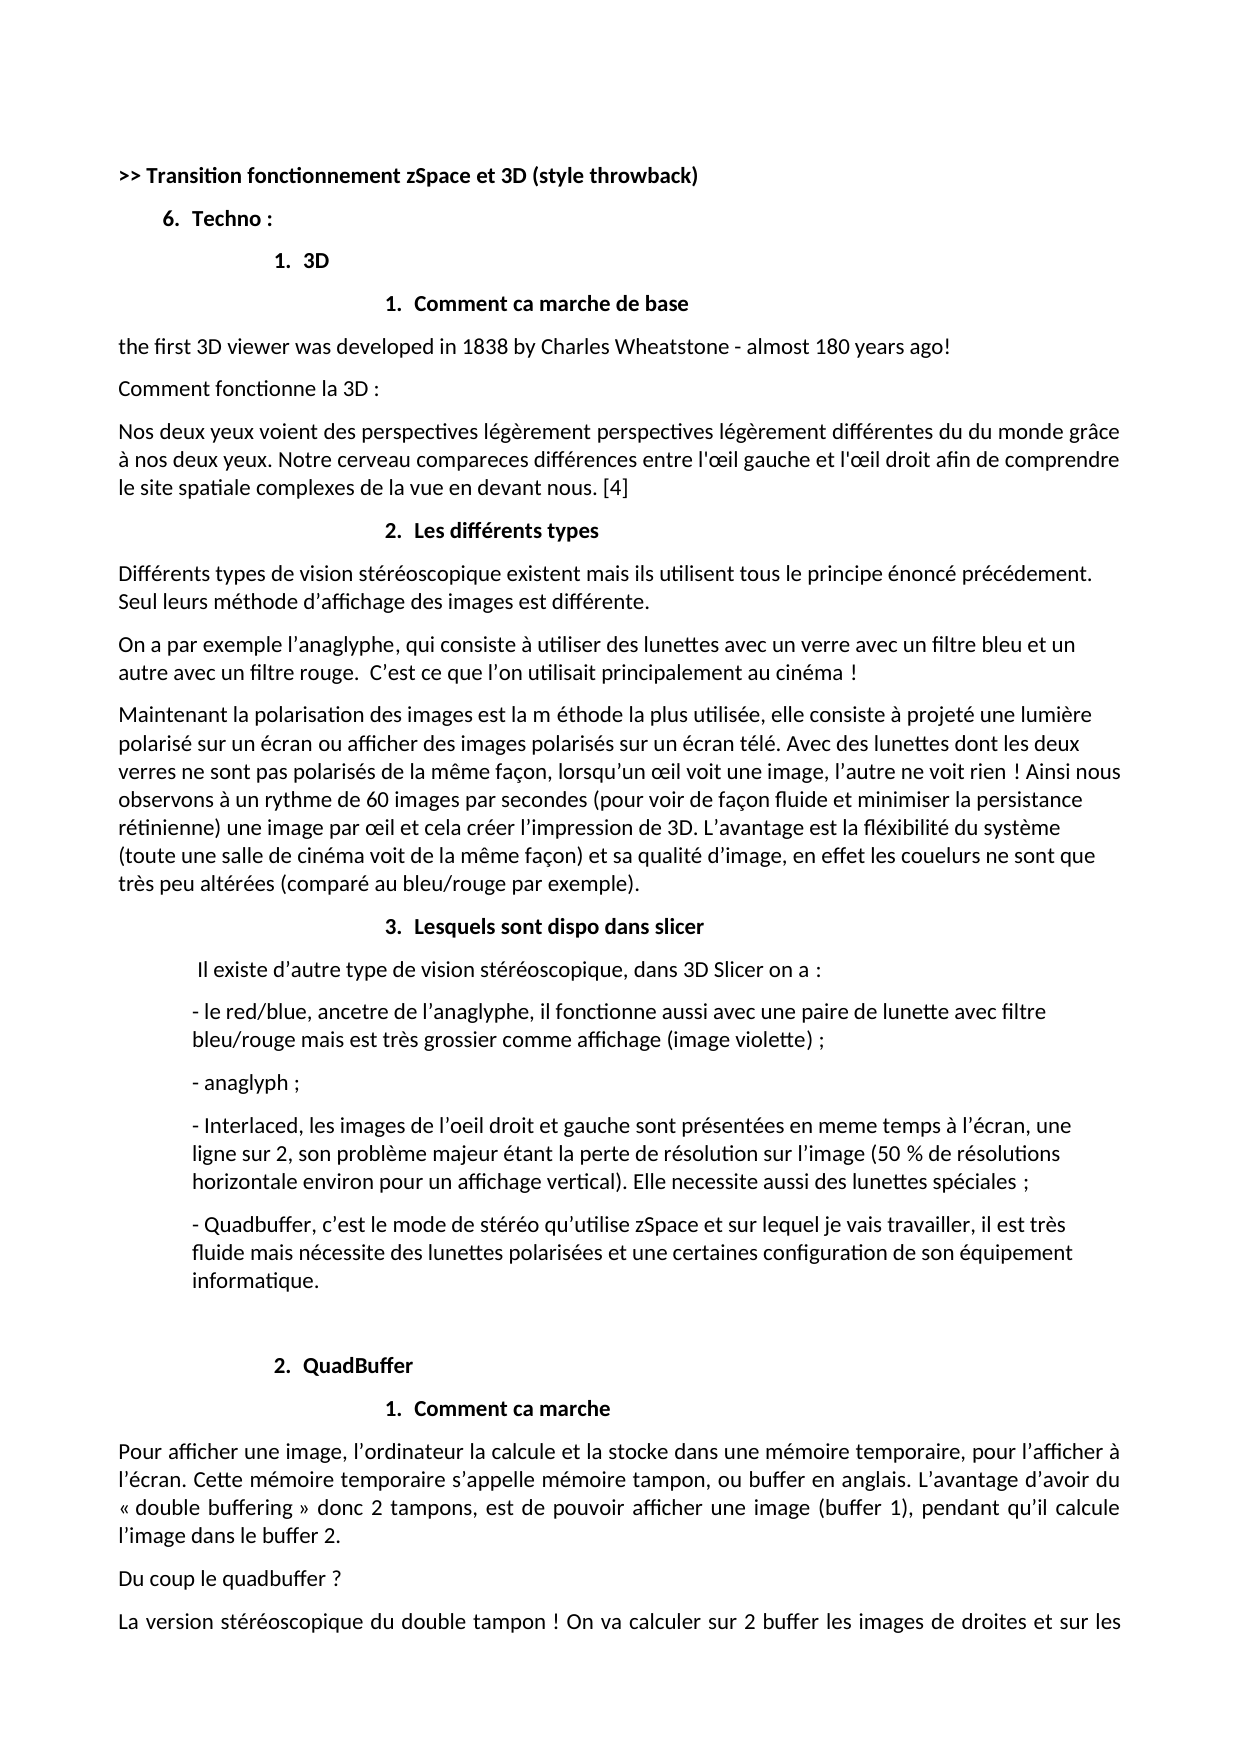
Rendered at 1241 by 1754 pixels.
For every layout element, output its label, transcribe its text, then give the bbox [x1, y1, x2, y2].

text Nos deux yeux voient des perspectives légèrement perspectives légèrement différentes du du monde grâce à nos deux yeux. Notre cerveau compareces différences entre l'œil gauche et l'œil droit afin de comprendre le site spatiale complexes de la vue en devant nous. [4] [118, 417, 1122, 501]
text Maintenant la polarisation des images est la m éthode la plus utilisée, elle consiste à projeté une lumière polarisé sur un écran ou afficher des images polarisés sur un écran télé. Avec des lunettes dont les deux verres ne sont pas polarisés de la même façon, lorsqu’un œil voit une image, l’autre ne voit rien ! Ainsi nous observons à un rythme de 60 images par secondes (pour voir de façon fluide et minimiser la persistance rétinienne) une image par œil et cela créer l’impression de 3D. L’avantage est la fléxibilité du système (toute une salle de cinéma voit de la même façon) et sa qualité d’image, en effet les couelurs ne sont que très peu altérées (comparé au bleu/rouge par exemple). [118, 700, 1122, 897]
text La version stéréoscopique du double tampon ! On va calculer sur 2 buffer les images de droites et sur les [118, 1607, 1122, 1635]
list - anaglyph ; [162, 1068, 1122, 1096]
list - le red/blue, ancetre de l’anaglyphe, il fonctionne aussi avec une paire de lunette avec filtre bleu/rouge mais est très grossier comme affichage (image violette) ; [162, 997, 1122, 1053]
text Pour afficher une image, l’ordinateur la calcule et la stocke dans une mémoire temporaire, pour l’afficher à l’écran. Cette mémoire temporaire s’appelle mémoire tampon, ou buffer en anglais. L’avantage d’avoir du « double buffering » donc 2 tampons, est de pouvoir afficher une image (buffer 1), pendant qu’il calcule l’image dans le buffer 2. [118, 1437, 1122, 1549]
list Comment ca marche [384, 1394, 1122, 1422]
list - Quadbuffer, c’est le mode de stéréo qu’utilise zSpace et sur lequel je vais travailler, il est très fluide mais nécessite des lunettes polarisées et une certaines configuration de son équipement informatique. [162, 1210, 1122, 1294]
list QuadBuffer [273, 1351, 1122, 1379]
list 3D [273, 246, 1122, 274]
list Lesquels sont dispo dans slicer [384, 912, 1122, 940]
list - Interlaced, les images de l’oeil droit et gauche sont présentées en meme temps à l’écran, une ligne sur 2, son problème majeur étant la perte de résolution sur l’image (50 % de résolutions horizontale environ pour un affichage vertical). Elle necessite aussi des lunettes spéciales ; [162, 1111, 1122, 1195]
text On a par exemple l’anaglyphe, qui consiste à utiliser des lunettes avec un verre avec un filtre bleu et un autre avec un filtre rouge. C’est ce que l’on utilisait principalement au cinéma ! [118, 629, 1122, 686]
text Comment fonctionne la 3D : [118, 374, 1122, 402]
list Techno : [162, 203, 1122, 232]
text >> Transition fonctionnement zSpace et 3D (style throwback) [118, 161, 1122, 189]
list Il existe d’autre type de vision stéréoscopique, dans 3D Slicer on a : [162, 954, 1122, 983]
text Du coup le quadbuffer ? [118, 1564, 1122, 1592]
list Comment ca marche de base [384, 289, 1122, 317]
text the first 3D viewer was developed in 1838 by Charles Wheatstone - almost 180 years ago! [118, 332, 1122, 360]
list Les différents types [384, 516, 1122, 544]
text Différents types de vision stéréoscopique existent mais ils utilisent tous le principe énoncé précédement. Seul leurs méthode d’affichage des images est différente. [118, 559, 1122, 615]
